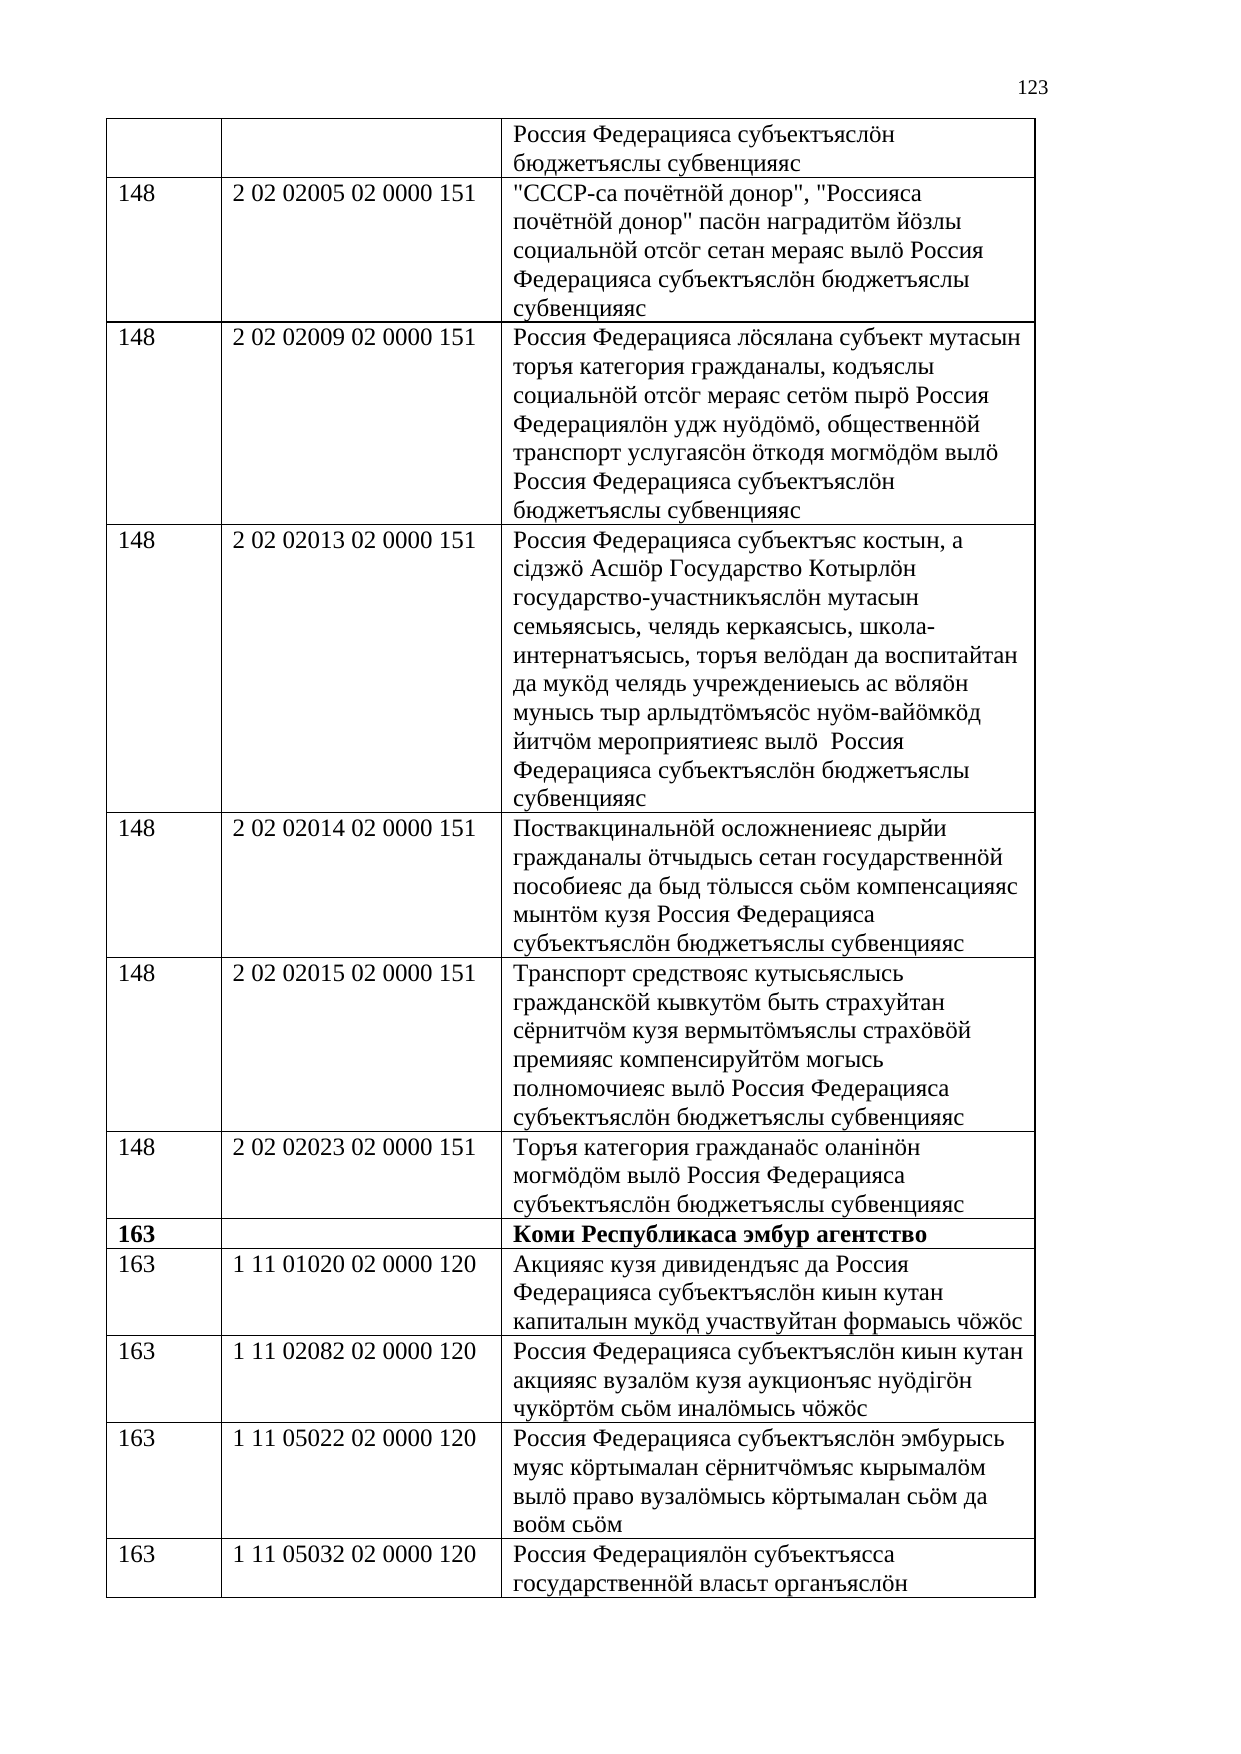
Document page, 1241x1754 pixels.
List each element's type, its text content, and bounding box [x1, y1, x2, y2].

table_cell 2 02 02013 02 0000 151 [222, 525, 501, 812]
table_cell [1036, 524, 1094, 812]
table_cell [1036, 1538, 1094, 1597]
table_cell 2 02 02009 02 0000 151 [222, 323, 501, 524]
table_cell 148 [107, 323, 221, 524]
table_cell 2 02 02005 02 0000 151 [222, 178, 501, 321]
table_cell 163 [107, 1249, 221, 1335]
table_cell [1036, 177, 1094, 321]
table_cell "СССР-са почётнöй донор", "Россияса почётнöй донор" пасöн наградитöм йöзлы социальнöй отсöг сетан мераяс вылö Россия Федерацияса субъектъяслöн бюджетъяслы субвенцияяс [502, 178, 1034, 321]
table_cell 1 11 05022 02 0000 120 [222, 1423, 501, 1538]
table_cell [1036, 812, 1094, 957]
table_cell 1 11 05032 02 0000 120 [222, 1539, 501, 1597]
table_cell Торъя категория гражданаöс оланiнöн могмöдöм вылö Россия Федерацияса субъектъяслöн бюджетъяслы субвенцияяс [502, 1132, 1034, 1218]
table_cell 148 [107, 958, 221, 1131]
table_cell 163 [107, 1539, 221, 1597]
table_cell [222, 1219, 501, 1248]
table_cell Транспорт средствояс кутысьяслысь гражданскöй кывкутöм быть страхуйтан сёрнитчöм кузя вермытöмъяслы страхöвöй премияяс компенсируйтöм могысь полномочиеяс вылö Россия Федерацияса субъектъяслöн бюджетъяслы субвенцияяс [502, 958, 1034, 1131]
table_cell [1036, 957, 1094, 1131]
table_cell 148 [107, 813, 221, 957]
table_cell 2 02 02014 02 0000 151 [222, 813, 501, 957]
table_cell [1036, 321, 1094, 524]
table_cell Россия Федерацияса субъектъяслöн киын кутан акцияяс вузалöм кузя аукционъяс нуöдiгöн чукöртöм сьöм иналöмысь чöжöс [502, 1336, 1034, 1422]
table_cell 163 [107, 1336, 221, 1422]
table_cell Россия Федерацияса субъектъяс костын, а сiдзжö Асшöр Государство Котырлöн государство-участникъяслöн мутасын семьяясысь, челядь керкаясысь, школа-интернатъясысь, торъя велöдан да воспитайтан да мукöд челядь учреждениеысь ас вöляöн мунысь тыр арлыдтöмъясöс нуöм-вайöмкöд йитчöм мероприятиеяс вылö Россия Федерацияса субъектъяслöн бюджетъяслы субвенцияяс [502, 525, 1034, 812]
table_cell 148 [107, 525, 221, 812]
table_cell [1036, 1248, 1094, 1335]
table_cell Коми Республикаса эмбур агентство [502, 1219, 1034, 1248]
table_cell 2 02 02023 02 0000 151 [222, 1132, 501, 1218]
table_cell 148 [107, 178, 221, 321]
table_cell 163 [107, 1219, 221, 1248]
table_cell Россия Федерацияса субъектъяслöн эмбурысь муяс кöртымалан сёрнитчöмъяс кырымалöм вылö право вузалöмысь кöртымалан сьöм да воöм сьöм [502, 1423, 1034, 1538]
table_cell [107, 119, 221, 177]
table_cell Россия Федерацияса субъектъяслöн бюджетъяслы субвенцияяс [502, 119, 1034, 177]
table_cell [1036, 1131, 1094, 1218]
table_cell Поствакцинальнöй осложнениеяс дырйи гражданалы öтчыдысь сетан государственнöй пособиеяс да быд тöлысся сьöм компенсацияяс мынтöм кузя Россия Федерацияса субъектъяслöн бюджетъяслы субвенцияяс [502, 813, 1034, 957]
table_cell 163 [107, 1423, 221, 1538]
table_cell Акцияяс кузя дивидендъяс да Россия Федерацияса субъектъяслöн киын кутан капиталын мукöд участвуйтан формаысь чöжöс [502, 1249, 1034, 1335]
table_cell Россия Федерациялöн субъектъясса государственнöй власьт органъяслöн [502, 1539, 1034, 1597]
table_cell Россия Федерацияса лöсялана субъект мутасын торъя категория гражданалы, кодъяслы социальнöй отсöг мераяс сетöм пырö Россия Федерациялöн удж нуöдöмö, общественнöй транспорт услугаясöн öткодя могмöдöм вылö Россия Федерацияса субъектъяслöн бюджетъяслы субвенцияяс [502, 323, 1034, 524]
table_cell [1036, 118, 1094, 177]
table_cell [1036, 1422, 1094, 1538]
table_cell 1 11 01020 02 0000 120 [222, 1249, 501, 1335]
table_cell [1036, 1335, 1094, 1422]
table_cell [1036, 1218, 1094, 1248]
table_cell 2 02 02015 02 0000 151 [222, 958, 501, 1131]
table_cell 1 11 02082 02 0000 120 [222, 1336, 501, 1422]
table_cell [222, 119, 501, 177]
table_cell 148 [107, 1132, 221, 1218]
